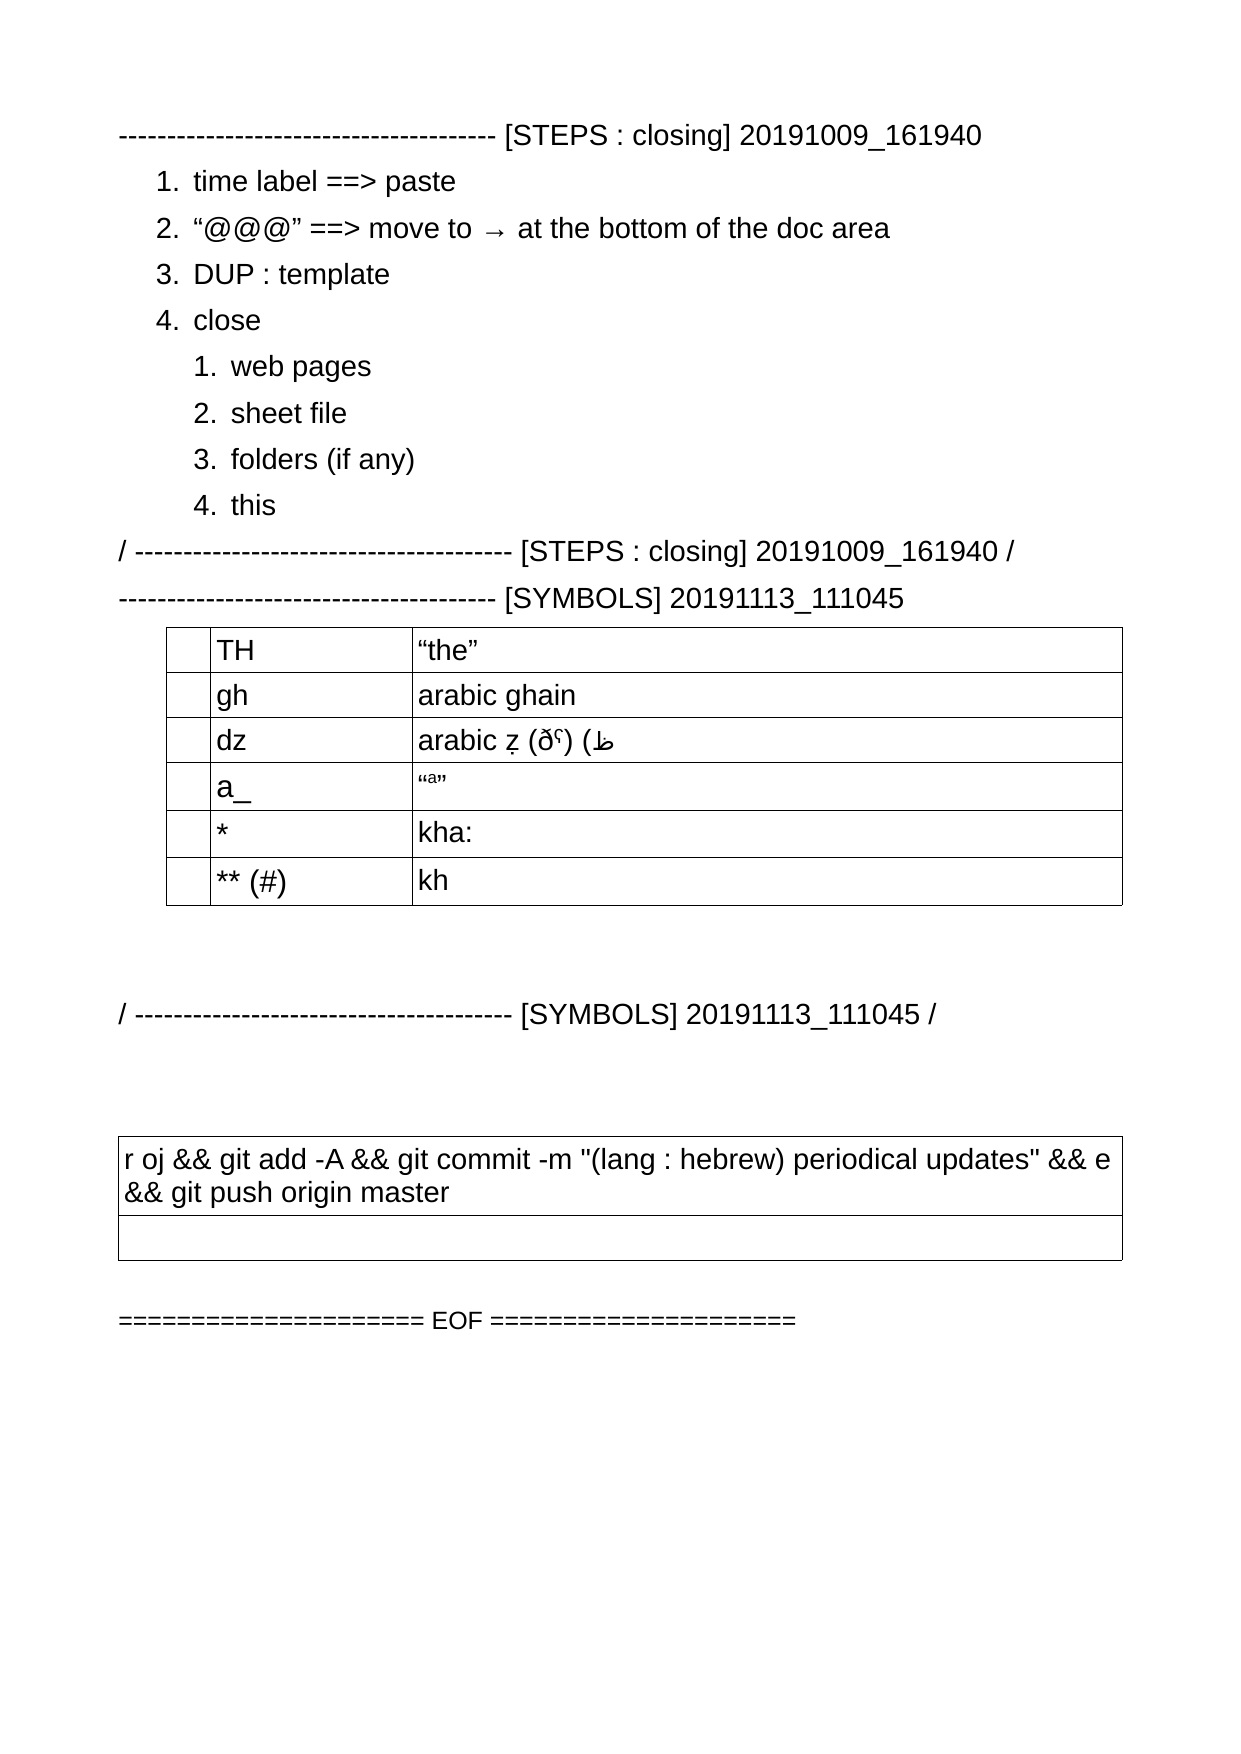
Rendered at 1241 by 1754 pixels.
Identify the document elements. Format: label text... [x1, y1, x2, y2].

table_header r oj && git add -A && git commit -m "(lang : hebrew) periodical updates" && e && git push origin master [119, 1137, 1122, 1215]
list “@@@” ==> move to → at the bottom of the doc area [156, 211, 1122, 244]
table_cell [167, 858, 210, 905]
table_cell [119, 1216, 1122, 1260]
table_cell arabic ẓ (ðˁ) (ظ [413, 718, 1122, 762]
table_cell [167, 811, 210, 857]
table_cell “a” [413, 763, 1122, 810]
table_cell dz [211, 718, 412, 762]
text --------------------------------------- [STEPS : closing] 20191009_161940 [118, 118, 1122, 152]
table_header “the” [413, 628, 1122, 672]
table_cell arabic ghain [413, 673, 1122, 717]
table_cell [167, 763, 210, 810]
text --------------------------------------- [SYMBOLS] 20191113_111045 [118, 581, 1122, 614]
table_header TH [211, 628, 412, 672]
list time label ==> paste [156, 164, 1122, 198]
table_cell ** (#) [211, 858, 412, 905]
table_header [167, 628, 210, 672]
list folders (if any) [193, 442, 1122, 475]
text / --------------------------------------- [STEPS : closing] 20191009_161940 / [118, 534, 1122, 568]
table_cell * [211, 811, 412, 857]
list sheet file [193, 396, 1122, 429]
list this [193, 488, 1122, 522]
list DUP : template [156, 257, 1122, 290]
table_cell [167, 673, 210, 717]
list web pages [193, 349, 1122, 383]
table_cell a_ [211, 763, 412, 810]
table_cell kh [413, 858, 1122, 905]
text ===================== EOF ===================== [118, 1306, 1122, 1335]
table_cell gh [211, 673, 412, 717]
text / --------------------------------------- [SYMBOLS] 20191113_111045 / [118, 997, 1122, 1031]
list close [156, 303, 1122, 337]
table_cell [167, 718, 210, 762]
table_cell kha: [413, 811, 1122, 857]
